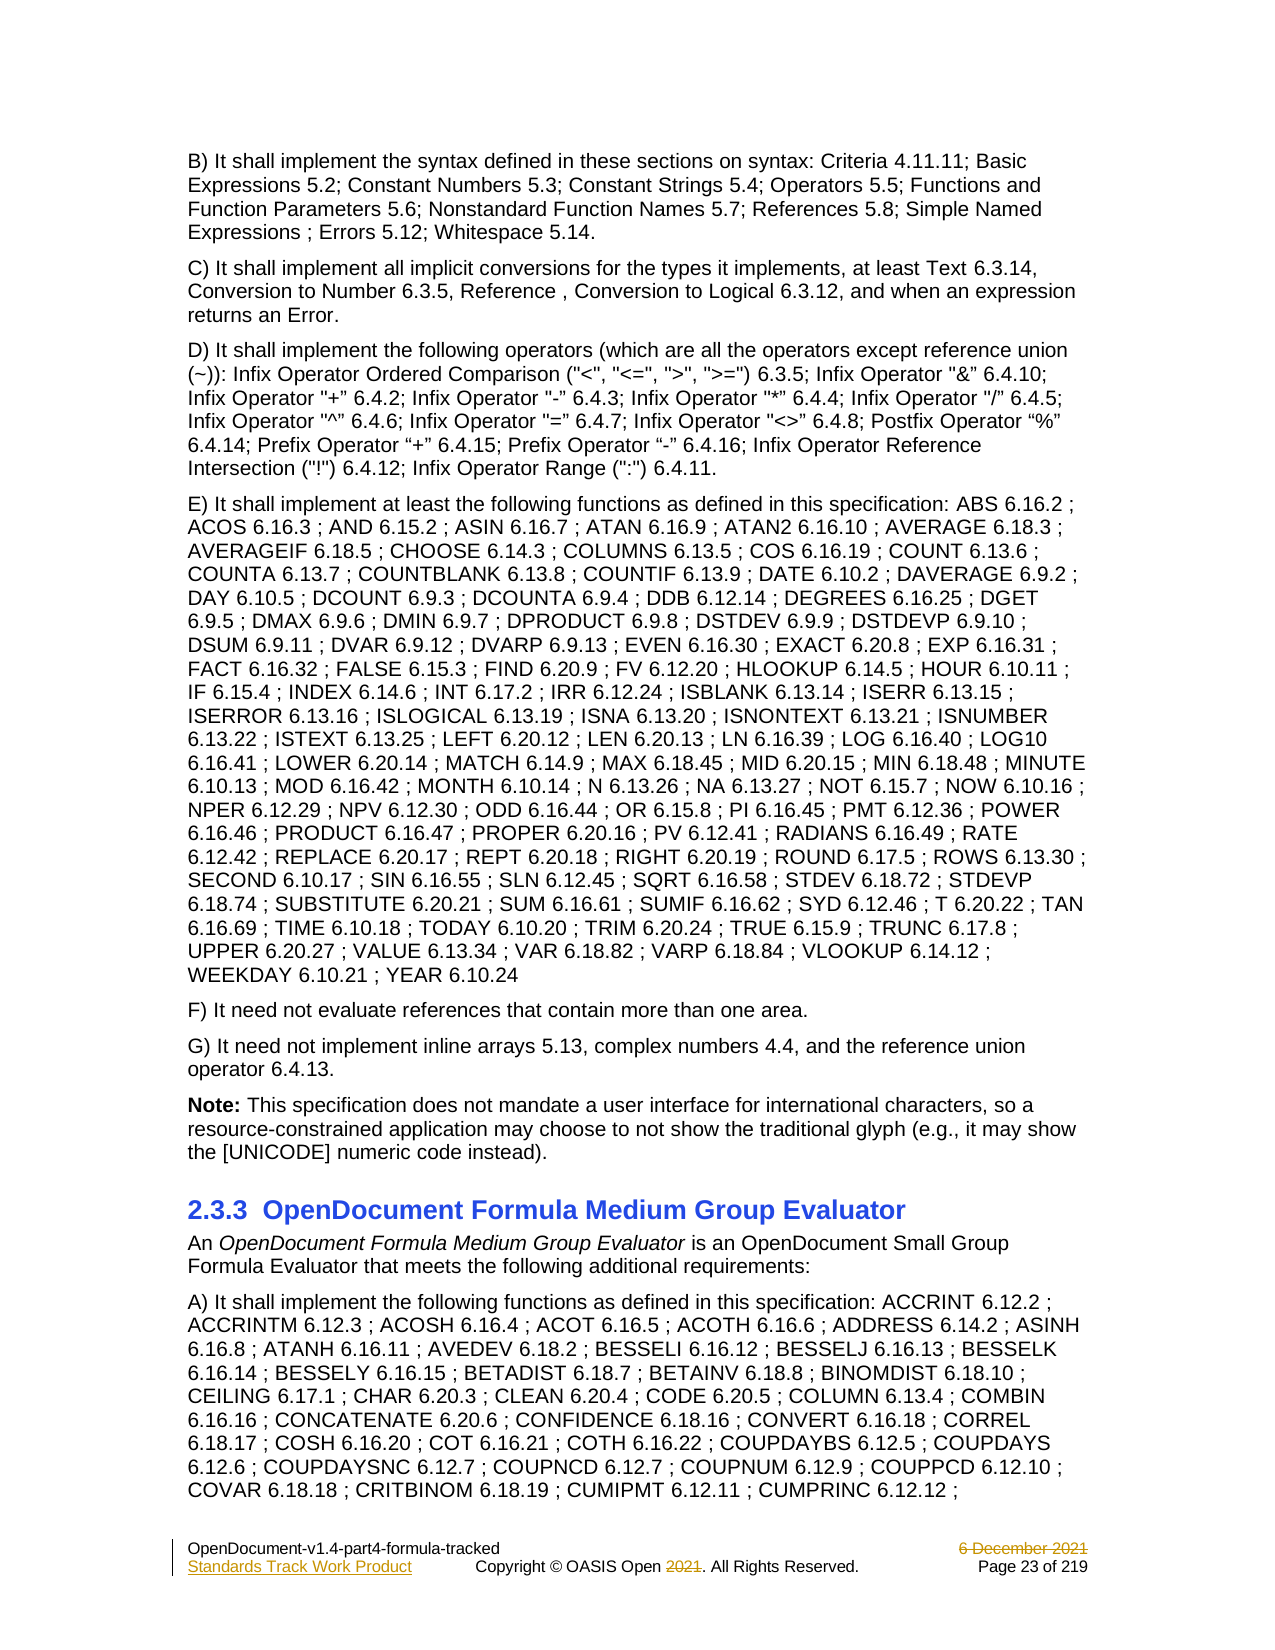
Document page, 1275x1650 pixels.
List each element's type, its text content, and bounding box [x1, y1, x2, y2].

list It shall implement all implicit conversions for the types it implements, at least Text 6.3.14, Conversion to Number 6.3.5, Reference , Conversion to Logical 6.3.12, and when an expression returns an Error. [187, 256, 1088, 327]
list It shall implement at least the following functions as defined in this specification: ABS 6.16.2 ; ACOS 6.16.3 ; AND 6.15.2 ; ASIN 6.16.7 ; ATAN 6.16.9 ; ATAN2 6.16.10 ; AVERAGE 6.18.3 ; AVERAGEIF 6.18.5 ; CHOOSE 6.14.3 ; COLUMNS 6.13.5 ; COS 6.16.19 ; COUNT 6.13.6 ; COUNTA 6.13.7 ; COUNTBLANK 6.13.8 ; COUNTIF 6.13.9 ; DATE 6.10.2 ; DAVERAGE 6.9.2 ; DAY 6.10.5 ; DCOUNT 6.9.3 ; DCOUNTA 6.9.4 ; DDB 6.12.14 ; DEGREES 6.16.25 ; DGET 6.9.5 ; DMAX 6.9.6 ; DMIN 6.9.7 ; DPRODUCT 6.9.8 ; DSTDEV 6.9.9 ; DSTDEVP 6.9.10 ; DSUM 6.9.11 ; DVAR 6.9.12 ; DVARP 6.9.13 ; EVEN 6.16.30 ; EXACT 6.20.8 ; EXP 6.16.31 ; FACT 6.16.32 ; FALSE 6.15.3 ; FIND 6.20.9 ; FV 6.12.20 ; HLOOKUP 6.14.5 ; HOUR 6.10.11 ; IF 6.15.4 ; INDEX 6.14.6 ; INT 6.17.2 ; IRR 6.12.24 ; ISBLANK 6.13.14 ; ISERR 6.13.15 ; ISERROR 6.13.16 ; ISLOGICAL 6.13.19 ; ISNA 6.13.20 ; ISNONTEXT 6.13.21 ; ISNUMBER 6.13.22 ; ISTEXT 6.13.25 ; LEFT 6.20.12 ; LEN 6.20.13 ; LN 6.16.39 ; LOG 6.16.40 ; LOG10 6.16.41 ; LOWER 6.20.14 ; MATCH 6.14.9 ; MAX 6.18.45 ; MID 6.20.15 ; MIN 6.18.48 ; MINUTE 6.10.13 ; MOD 6.16.42 ; MONTH 6.10.14 ; N 6.13.26 ; NA 6.13.27 ; NOT 6.15.7 ; NOW 6.10.16 ; NPER 6.12.29 ; NPV 6.12.30 ; ODD 6.16.44 ; OR 6.15.8 ; PI 6.16.45 ; PMT 6.12.36 ; POWER 6.16.46 ; PRODUCT 6.16.47 ; PROPER 6.20.16 ; PV 6.12.41 ; RADIANS 6.16.49 ; RATE 6.12.42 ; REPLACE 6.20.17 ; REPT 6.20.18 ; RIGHT 6.20.19 ; ROUND 6.17.5 ; ROWS 6.13.30 ; SECOND 6.10.17 ; SIN 6.16.55 ; SLN 6.12.45 ; SQRT 6.16.58 ; STDEV 6.18.72 ; STDEVP 6.18.74 ; SUBSTITUTE 6.20.21 ; SUM 6.16.61 ; SUMIF 6.16.62 ; SYD 6.12.46 ; T 6.20.22 ; TAN 6.16.69 ; TIME 6.10.18 ; TODAY 6.10.20 ; TRIM 6.20.24 ; TRUE 6.15.9 ; TRUNC 6.17.8 ; UPPER 6.20.27 ; VALUE 6.13.34 ; VAR 6.18.82 ; VARP 6.18.84 ; VLOOKUP 6.14.12 ; WEEKDAY 6.10.21 ; YEAR 6.10.24 [187, 492, 1088, 987]
text An OpenDocument Formula Medium Group Evaluator is an OpenDocument Small Group Formula Evaluator that meets the following additional requirements: [187, 1231, 1088, 1278]
list It shall implement the following operators (which are all the operators except reference union (~)): Infix Operator Ordered Comparison ("<", "<=", ">", ">=") 6.3.5; Infix Operator "&” 6.4.10; Infix Operator "+” 6.4.2; Infix Operator "-” 6.4.3; Infix Operator "*” 6.4.4; Infix Operator "/” 6.4.5; Infix Operator "^” 6.4.6; Infix Operator "=” 6.4.7; Infix Operator "<>” 6.4.8; Postfix Operator “%” 6.4.14; Prefix Operator “+” 6.4.15; Prefix Operator “-” 6.4.16; Infix Operator Reference Intersection ("!") 6.4.12; Infix Operator Range (":") 6.4.11. [187, 339, 1088, 480]
text Note: This specification does not mandate a user interface for international characters, so a resource-constrained application may choose to not show the traditional glyph (e.g., it may show the [UNICODE] numeric code instead). [187, 1093, 1088, 1164]
list It shall implement the syntax defined in these sections on syntax: Criteria 4.11.11; Basic Expressions 5.2; Constant Numbers 5.3; Constant Strings 5.4; Operators 5.5; Functions and Function Parameters 5.6; Nonstandard Function Names 5.7; References 5.8; Simple Named Expressions ; Errors 5.12; Whitespace 5.14. [187, 150, 1088, 244]
list It need not implement inline arrays 5.13, complex numbers 4.4, and the reference union operator 6.4.13. [187, 1034, 1088, 1081]
list It shall implement the following functions as defined in this specification: ACCRINT 6.12.2 ; ACCRINTM 6.12.3 ; ACOSH 6.16.4 ; ACOT 6.16.5 ; ACOTH 6.16.6 ; ADDRESS 6.14.2 ; ASINH 6.16.8 ; ATANH 6.16.11 ; AVEDEV 6.18.2 ; BESSELI 6.16.12 ; BESSELJ 6.16.13 ; BESSELK 6.16.14 ; BESSELY 6.16.15 ; BETADIST 6.18.7 ; BETAINV 6.18.8 ; BINOMDIST 6.18.10 ; CEILING 6.17.1 ; CHAR 6.20.3 ; CLEAN 6.20.4 ; CODE 6.20.5 ; COLUMN 6.13.4 ; COMBIN 6.16.16 ; CONCATENATE 6.20.6 ; CONFIDENCE 6.18.16 ; CONVERT 6.16.18 ; CORREL 6.18.17 ; COSH 6.16.20 ; COT 6.16.21 ; COTH 6.16.22 ; COUPDAYBS 6.12.5 ; COUPDAYS 6.12.6 ; COUPDAYSNC 6.12.7 ; COUPNCD 6.12.7 ; COUPNUM 6.12.9 ; COUPPCD 6.12.10 ; COVAR 6.18.18 ; CRITBINOM 6.18.19 ; CUMIPMT 6.12.11 ; CUMPRINC 6.12.12 ; [187, 1290, 1088, 1502]
subtitle OpenDocument Formula Medium Group Evaluator [187, 1195, 1088, 1225]
list It need not evaluate references that contain more than one area. [187, 999, 1088, 1022]
